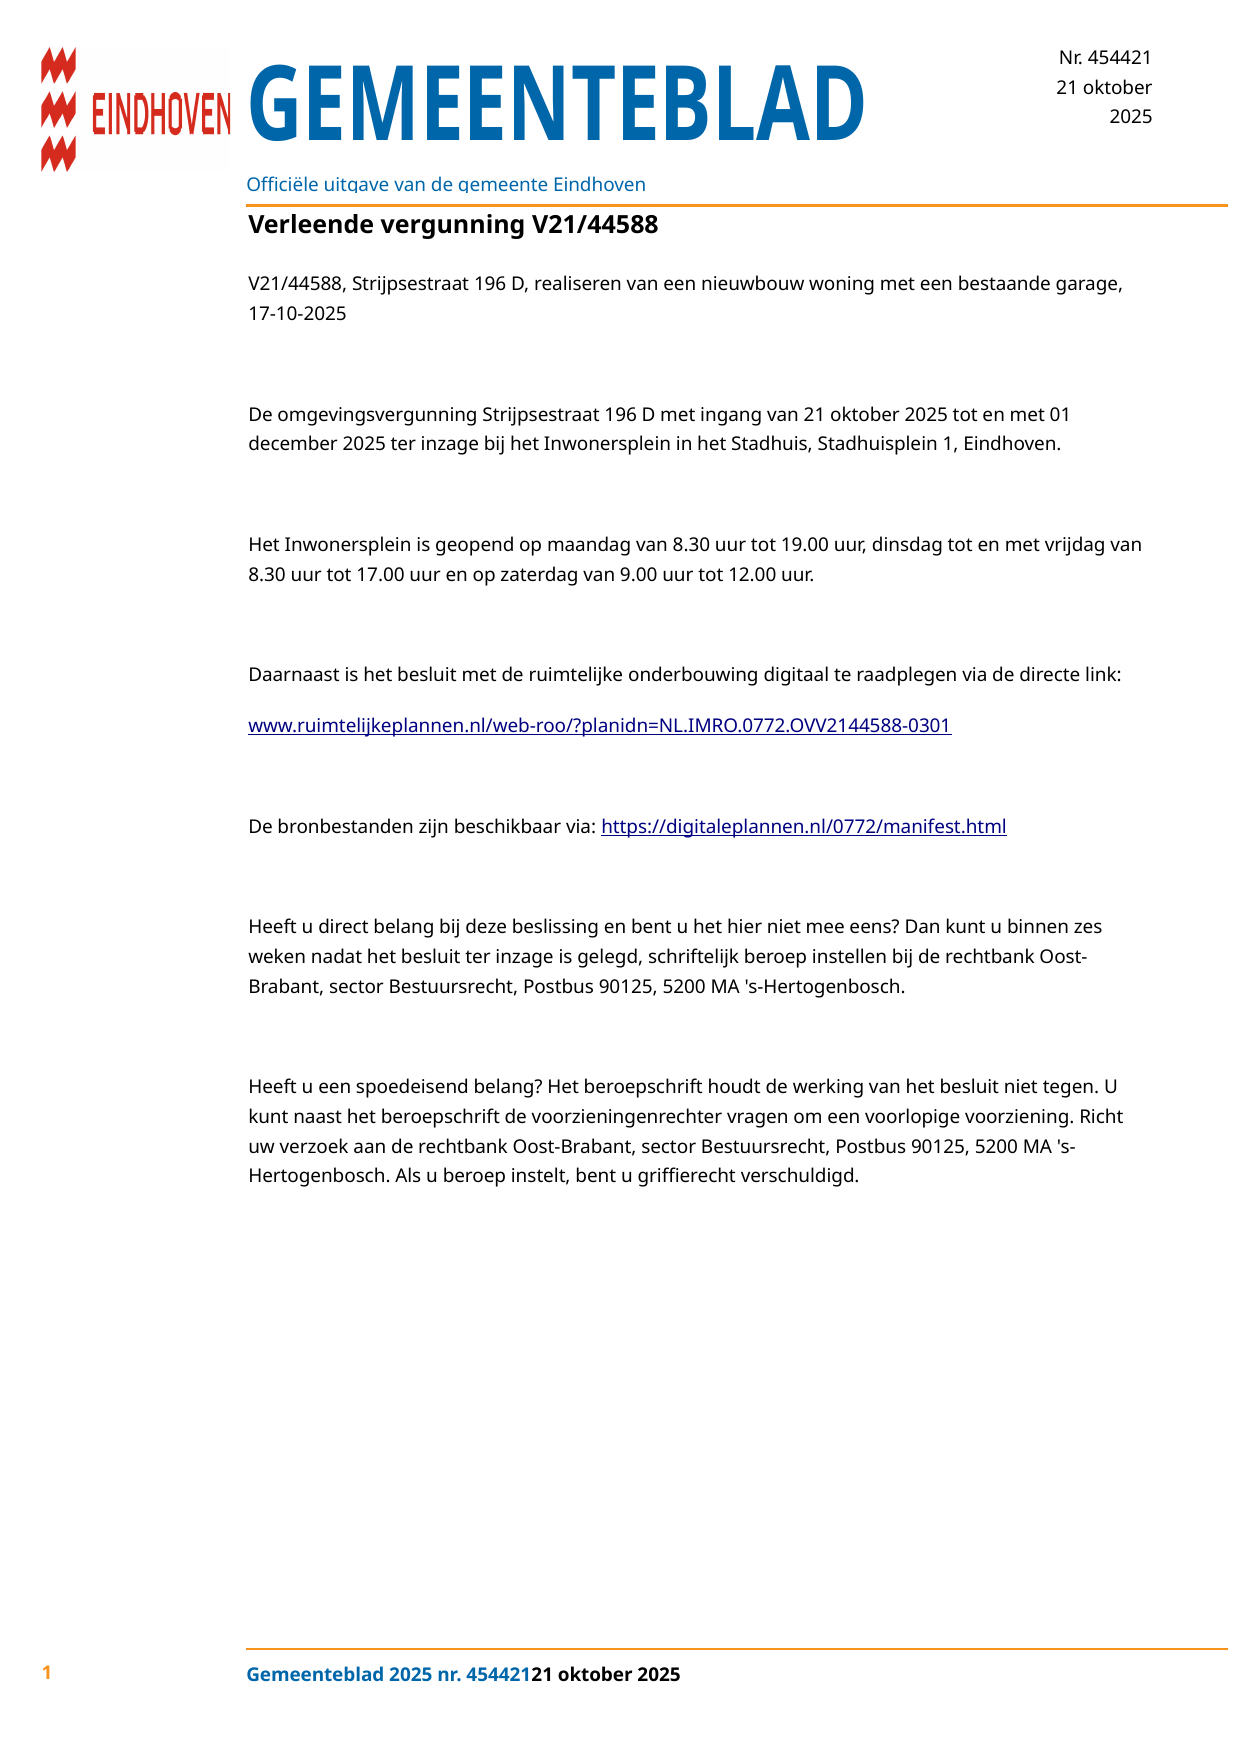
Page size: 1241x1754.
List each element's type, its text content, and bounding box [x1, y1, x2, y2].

picture [41, 47, 231, 172]
text De bronbestanden zijn beschikbaar via: https://digitaleplannen.nl/0772/manifest.html [248, 813, 1152, 838]
text Verleende vergunning V21/44588 [248, 207, 1152, 241]
text Daarnaast is het besluit met de ruimtelijke onderbouwing digitaal te raadplegen via de directe link: [248, 662, 1152, 687]
text V21/44588, Strijpsestraat 196 D, realiseren van een nieuwbouw woning met een bestaande garage, 17-10-2025 [248, 270, 1152, 326]
text www.ruimtelijkeplannen.nl/web-roo/?planidn=NL.IMRO.0772.OVV2144588-0301 [248, 712, 1152, 738]
text Heeft u een spoedeisend belang? Het beroepschrift houdt de werking van het besluit niet tegen. U kunt naast het beroepschrift de voorzieningenrechter vragen om een voorlopige voorziening. Richt uw verzoek aan de rechtbank Oost-Brabant, sector Bestuursrecht, Postbus 90125, 5200 MA 's-Hertogenbosch. Als u beroep instelt, bent u griffierecht verschuldigd. [248, 1074, 1152, 1188]
text Het Inwonersplein is geopend op maandag van 8.30 uur tot 19.00 uur, dinsdag tot en met vrijdag van 8.30 uur tot 17.00 uur en op zaterdag van 9.00 uur tot 12.00 uur. [248, 531, 1152, 586]
text Heeft u direct belang bij deze beslissing en bent u het hier niet mee eens? Dan kunt u binnen zes weken nadat het besluit ter inzage is gelegd, schriftelijk beroep instellen bij de rechtbank Oost-Brabant, sector Bestuursrecht, Postbus 90125, 5200 MA 's-Hertogenbosch. [248, 914, 1152, 998]
text De omgevingsvergunning Strijpsestraat 196 D met ingang van 21 oktober 2025 tot en met 01 december 2025 ter inzage bij het Inwonersplein in het Stadhuis, Stadhuisplein 1, Eindhoven. [248, 401, 1152, 456]
